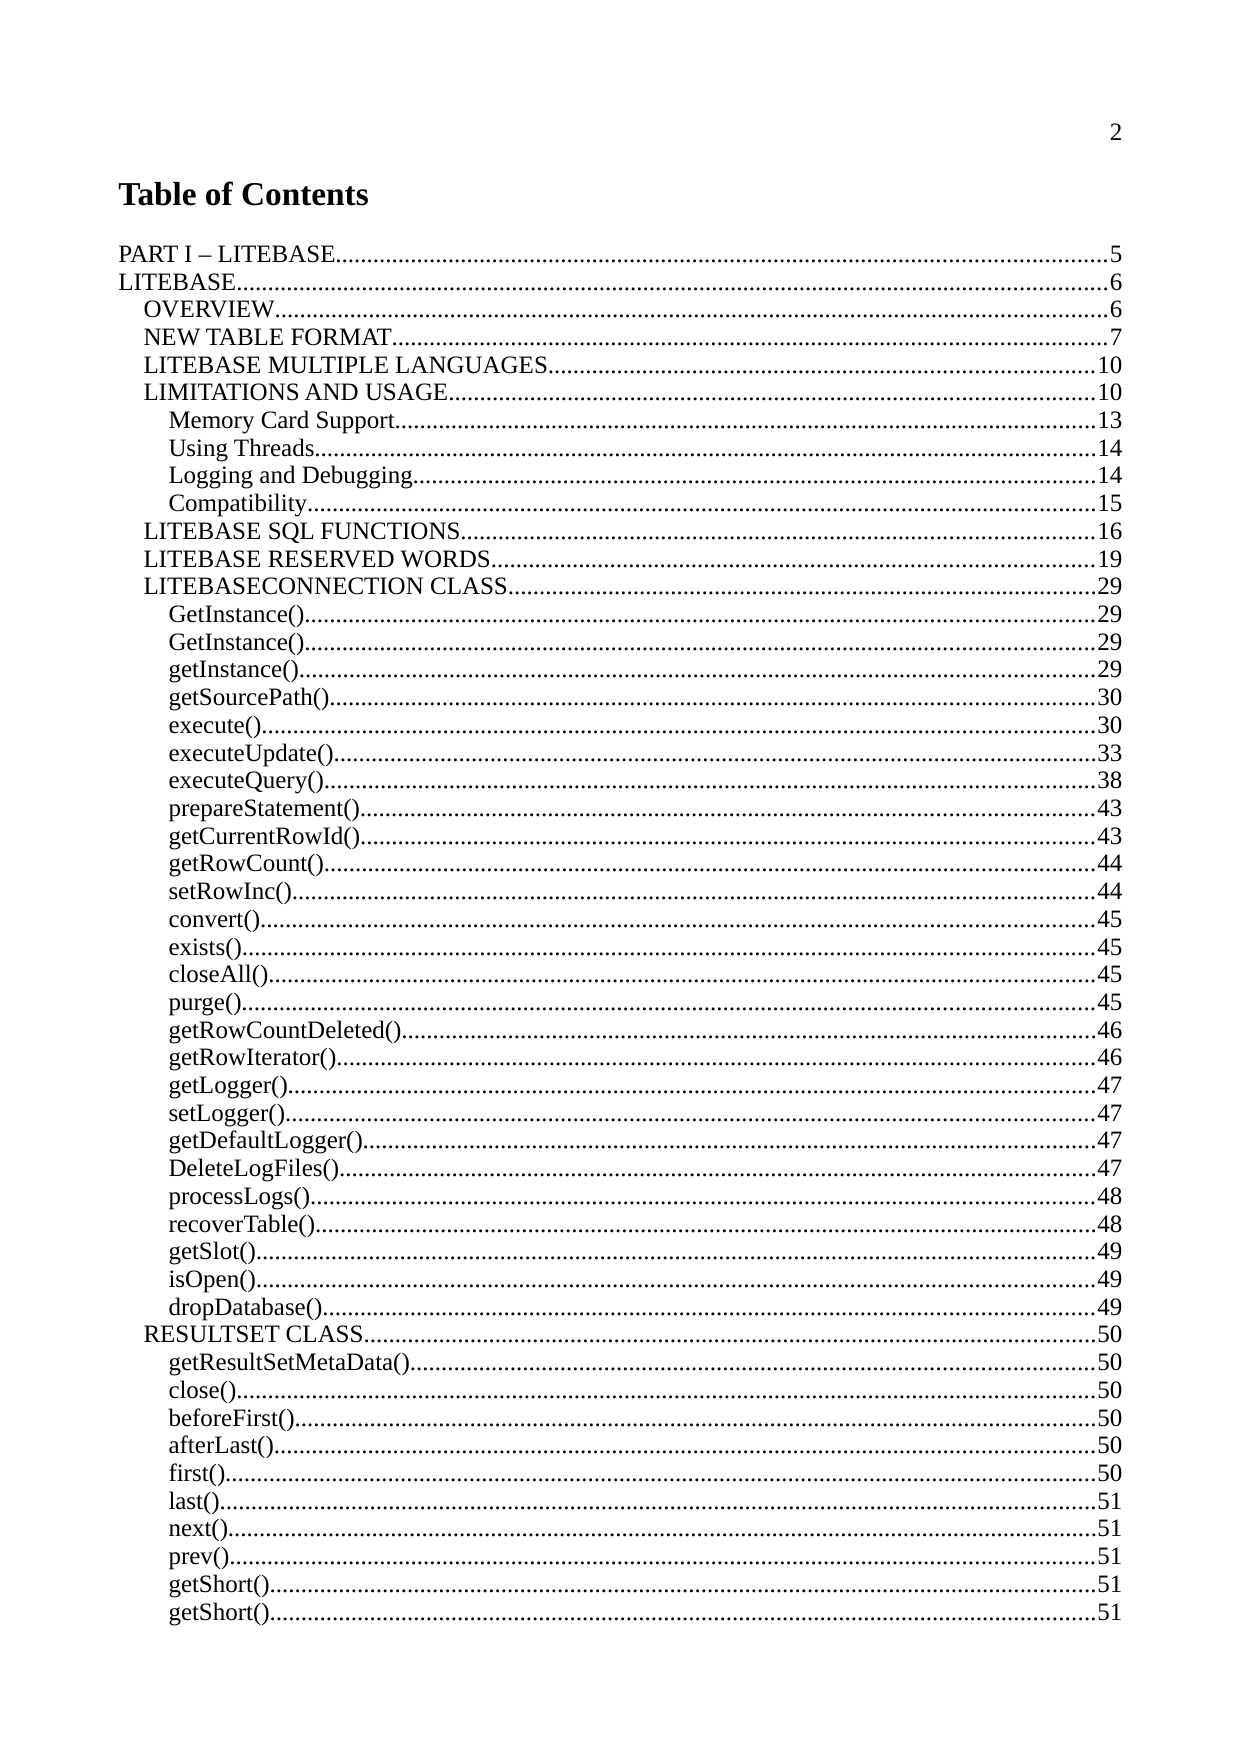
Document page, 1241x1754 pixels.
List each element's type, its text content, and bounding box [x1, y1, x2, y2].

text recoverTable() 48 [168, 1210, 1122, 1237]
text getShort() 51 [168, 1598, 1122, 1625]
text getCurrentRowId() 43 [168, 822, 1122, 849]
text executeUpdate() 33 [168, 739, 1122, 766]
text setRowInc() 44 [168, 877, 1122, 905]
text close() 50 [168, 1376, 1122, 1404]
text executeQuery() 38 [168, 766, 1122, 794]
text NEW TABLE FORMAT 7 [143, 323, 1122, 351]
text getRowCountDeleted() 46 [168, 1016, 1122, 1043]
text next() 51 [168, 1514, 1122, 1542]
text afterLast() 50 [168, 1431, 1122, 1459]
text getLogger() 47 [168, 1071, 1122, 1099]
text getResultSetMetaData() 50 [168, 1348, 1122, 1376]
text OVERVIEW 6 [143, 295, 1122, 323]
text exists() 45 [168, 933, 1122, 960]
text isOpen() 49 [168, 1265, 1122, 1293]
text purge() 45 [168, 988, 1122, 1016]
text DeleteLogFiles() 47 [168, 1154, 1122, 1182]
text Compatibility 15 [168, 489, 1122, 517]
text Memory Card Support 13 [168, 406, 1122, 434]
text Using Threads 14 [168, 434, 1122, 462]
text execute() 30 [168, 711, 1122, 739]
text LITEBASE SQL FUNCTIONS 16 [143, 517, 1122, 545]
text processLogs() 48 [168, 1182, 1122, 1210]
text Table of Contents [118, 175, 1122, 212]
text LITEBASE MULTIPLE LANGUAGES 10 [143, 351, 1122, 378]
text getSlot() 49 [168, 1237, 1122, 1265]
text RESULTSET CLASS 50 [143, 1321, 1122, 1348]
text LITEBASE 6 [118, 268, 1122, 295]
text LITEBASECONNECTION CLASS 29 [143, 572, 1122, 600]
text Logging and Debugging 14 [168, 462, 1122, 489]
text prev() 51 [168, 1542, 1122, 1570]
text getSourcePath() 30 [168, 683, 1122, 711]
text dropDatabase() 49 [168, 1293, 1122, 1321]
text beforeFirst() 50 [168, 1404, 1122, 1431]
text setLogger() 47 [168, 1099, 1122, 1127]
text convert() 45 [168, 905, 1122, 933]
text GetInstance() 29 [168, 628, 1122, 656]
text getRowIterator() 46 [168, 1043, 1122, 1071]
text getInstance() 29 [168, 656, 1122, 683]
text LIMITATIONS AND USAGE 10 [143, 378, 1122, 406]
text getRowCount() 44 [168, 849, 1122, 877]
text LITEBASE RESERVED WORDS 19 [143, 545, 1122, 572]
text getDefaultLogger() 47 [168, 1127, 1122, 1154]
text PART I – LITEBASE 5 [118, 240, 1122, 268]
text closeAll() 45 [168, 960, 1122, 988]
text getShort() 51 [168, 1570, 1122, 1598]
text last() 51 [168, 1487, 1122, 1514]
text GetInstance() 29 [168, 600, 1122, 628]
text prepareStatement() 43 [168, 794, 1122, 822]
text first() 50 [168, 1459, 1122, 1487]
